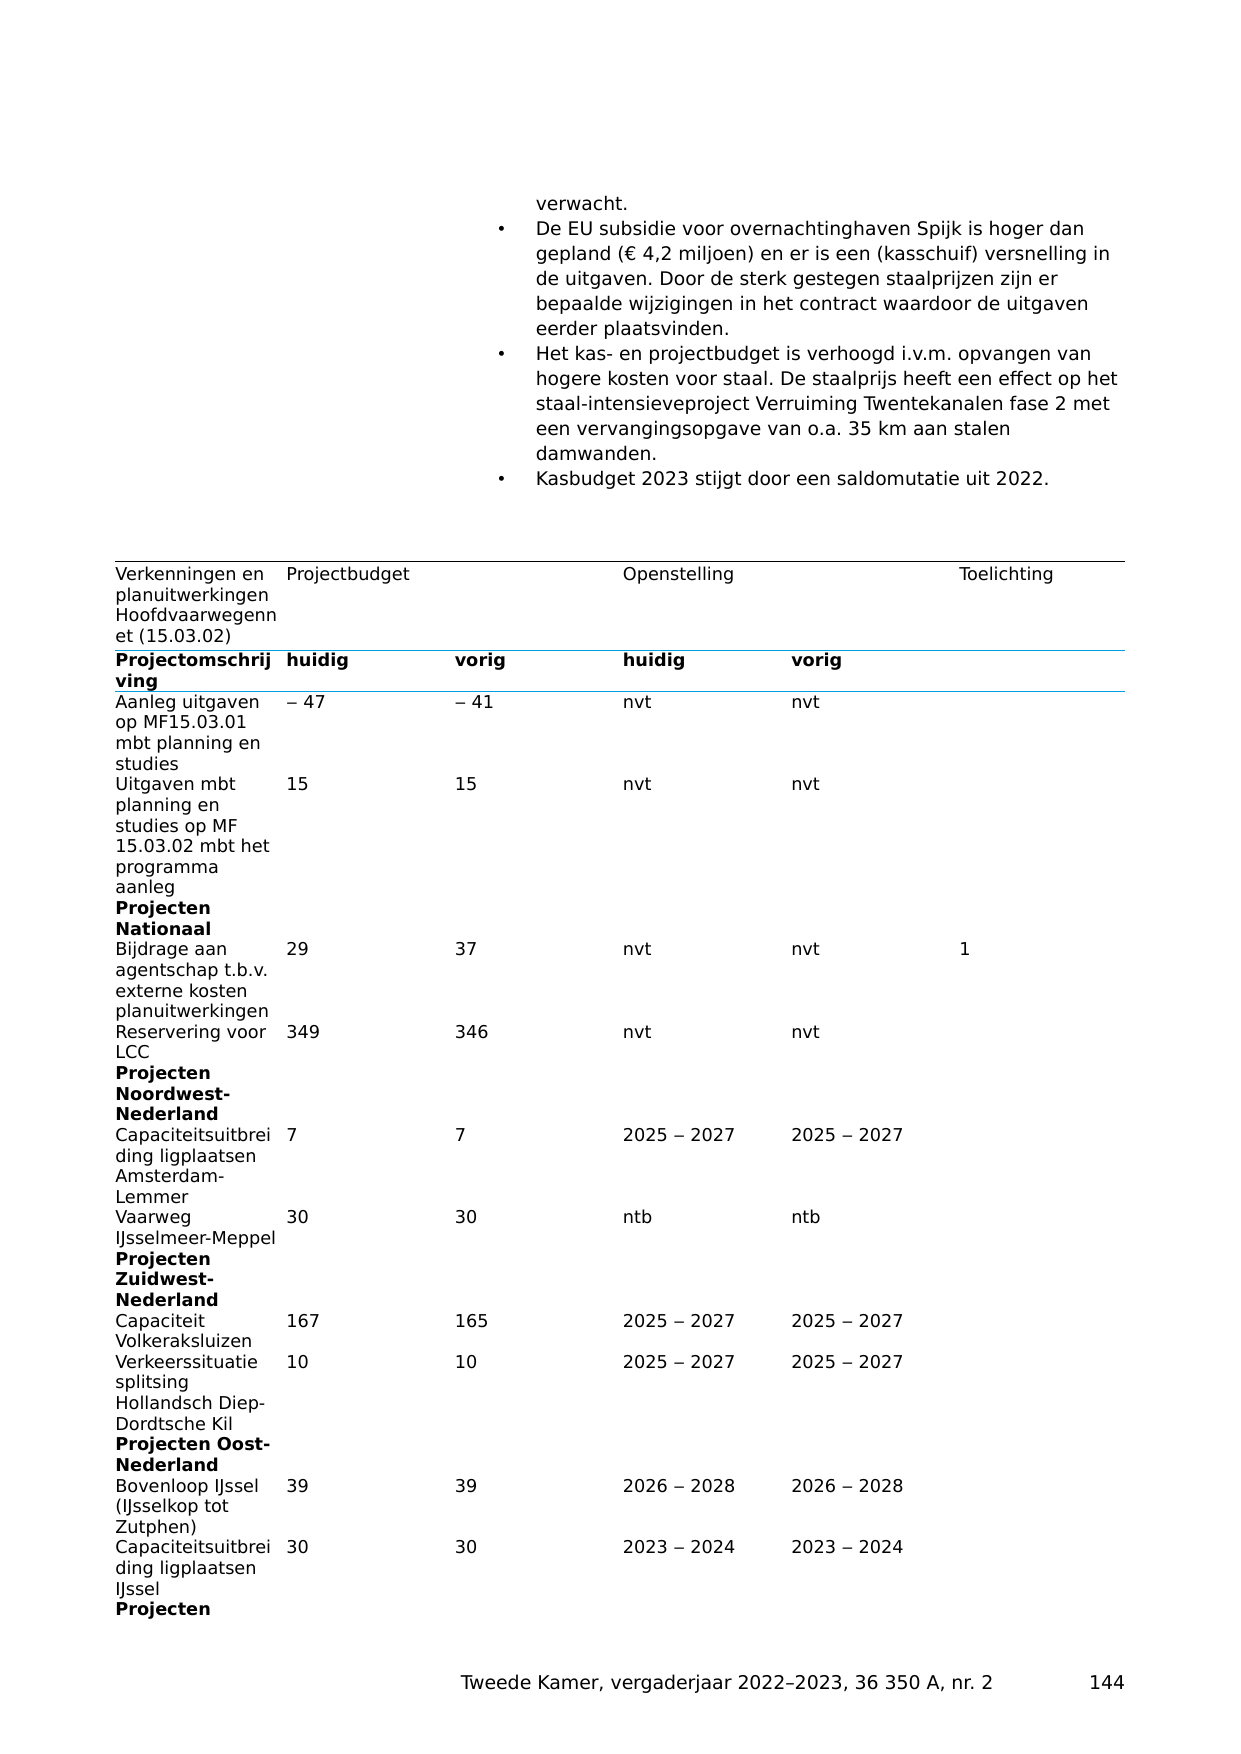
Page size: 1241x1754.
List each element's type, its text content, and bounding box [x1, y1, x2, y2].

table_cell [788, 1599, 956, 1620]
table_cell 2026 ‒ 2028 [620, 1476, 788, 1537]
table_cell nvt [620, 774, 788, 898]
table_cell Toelichting [956, 562, 1125, 649]
table_cell [788, 1434, 956, 1476]
table_cell 2023 ‒ 2024 [620, 1538, 788, 1599]
table_cell 15 [452, 774, 620, 898]
table_cell Openstelling [620, 562, 956, 649]
table_cell [283, 898, 452, 939]
table_cell [956, 774, 1125, 898]
table_cell [620, 1599, 788, 1620]
table_cell Capaciteit Volkeraksluizen [115, 1311, 283, 1352]
table_cell [283, 1434, 452, 1476]
table_cell Projecten Oost-Nederland [115, 1434, 283, 1476]
table_cell [283, 1249, 452, 1311]
table_cell 30 [283, 1208, 452, 1249]
table_cell [452, 1249, 620, 1311]
table_cell nvt [620, 939, 788, 1022]
table_cell [956, 1352, 1125, 1434]
table_cell Projectbudget [283, 562, 620, 649]
list verwacht. [498, 191, 1125, 216]
table_cell nvt [620, 692, 788, 774]
table_cell 30 [283, 1538, 452, 1599]
table_cell 39 [452, 1476, 620, 1537]
table_cell [956, 1249, 1125, 1311]
table_cell [956, 1125, 1125, 1207]
table_cell [956, 898, 1125, 939]
table_cell ‒ 41 [452, 692, 620, 774]
table_cell 2026 ‒ 2028 [788, 1476, 956, 1537]
table_cell huidig [620, 651, 788, 691]
table_cell [620, 1063, 788, 1125]
table_cell 346 [452, 1022, 620, 1063]
table_cell 7 [283, 1125, 452, 1207]
table_cell 30 [452, 1208, 620, 1249]
table_cell [956, 1599, 1125, 1620]
table_cell [956, 1022, 1125, 1063]
table_cell Bijdrage aan agentschap t.b.v. externe kosten planuitwerkingen [115, 939, 283, 1022]
table_cell 349 [283, 1022, 452, 1063]
list Kasbudget 2023 stijgt door een saldomutatie uit 2022. [498, 466, 1125, 491]
table_cell nvt [788, 774, 956, 898]
table_cell 30 [452, 1538, 620, 1599]
table_cell 37 [452, 939, 620, 1022]
table_cell Projecten Zuidwest-Nederland [115, 1249, 283, 1311]
table_cell 10 [452, 1352, 620, 1434]
table_cell Reservering voor LCC [115, 1022, 283, 1063]
table_cell [452, 898, 620, 939]
table_cell [956, 1208, 1125, 1249]
table_cell Verkenningen en planuitwerkingen Hoofdvaarwegennet (15.03.02) [115, 562, 283, 649]
table_cell 165 [452, 1311, 620, 1352]
table_cell Projecten Nationaal [115, 898, 283, 939]
table_cell Capaciteitsuitbreiding ligplaatsen Amsterdam-Lemmer [115, 1125, 283, 1207]
table_cell ntb [788, 1208, 956, 1249]
table_cell [283, 1063, 452, 1125]
table_cell [452, 1434, 620, 1476]
table_cell [956, 1063, 1125, 1125]
list De EU subsidie voor overnachtinghaven Spijk is hoger dan gepland (€ 4,2 miljoen) en er is een (kasschuif) versnelling in de uitgaven. Door de sterk gestegen staalprijzen zijn er bepaalde wijzigingen in het contract waardoor de uitgaven eerder plaatsvinden. [498, 216, 1125, 341]
table_cell [956, 1538, 1125, 1599]
table_cell 2025 ‒ 2027 [620, 1352, 788, 1434]
table_cell 7 [452, 1125, 620, 1207]
table_cell 2025 ‒ 2027 [620, 1125, 788, 1207]
table_cell [956, 651, 1125, 691]
table_cell Capaciteitsuitbreiding ligplaatsen IJssel [115, 1538, 283, 1599]
table_cell vorig [452, 651, 620, 691]
table_cell Projecten [115, 1599, 283, 1620]
table_cell ntb [620, 1208, 788, 1249]
table_cell [620, 898, 788, 939]
table_cell [956, 1311, 1125, 1352]
table_cell 2025 ‒ 2027 [788, 1311, 956, 1352]
table_cell Aanleg uitgaven op MF15.03.01 mbt planning en studies [115, 692, 283, 774]
table_cell nvt [620, 1022, 788, 1063]
table_cell [620, 1434, 788, 1476]
table_cell ‒ 47 [283, 692, 452, 774]
table_cell vorig [788, 651, 956, 691]
table_cell Uitgaven mbt planning en studies op MF 15.03.02 mbt het programma aanleg [115, 774, 283, 898]
table_cell 15 [283, 774, 452, 898]
table_cell 167 [283, 1311, 452, 1352]
table_cell 2025 ‒ 2027 [620, 1311, 788, 1352]
table_cell nvt [788, 1022, 956, 1063]
table_cell 2023 ‒ 2024 [788, 1538, 956, 1599]
table_cell [956, 1476, 1125, 1537]
table_cell 10 [283, 1352, 452, 1434]
list Het kas- en projectbudget is verhoogd i.v.m. opvangen van hogere kosten voor staal. De staalprijs heeft een effect op het staal-intensieveproject Verruiming Twentekanalen fase 2 met een vervangingsopgave van o.a. 35 km aan stalen damwanden. [498, 341, 1125, 466]
table_cell [956, 1434, 1125, 1476]
table_cell Projectomschrijving [115, 651, 283, 691]
table_cell [452, 1063, 620, 1125]
table_cell nvt [788, 939, 956, 1022]
table_cell [620, 1249, 788, 1311]
table_cell 2025 ‒ 2027 [788, 1125, 956, 1207]
table_cell Projecten Noordwest-Nederland [115, 1063, 283, 1125]
table_cell 39 [283, 1476, 452, 1537]
table_cell huidig [283, 651, 452, 691]
table_cell [788, 1249, 956, 1311]
table_cell 1 [956, 939, 1125, 1022]
table_cell Vaarweg IJsselmeer-Meppel [115, 1208, 283, 1249]
table_header Tabel 38 Projectoverzicht behorende bij 15.03.02 Verkenningen en planuitwerkingen hoofdvaarwegennet (bedragen x € 1 miljoen) [115, 513, 1125, 561]
table_cell [283, 1599, 452, 1620]
table_cell 29 [283, 939, 452, 1022]
table_cell [956, 692, 1125, 774]
table_cell 2025 ‒ 2027 [788, 1352, 956, 1434]
table_cell [788, 1063, 956, 1125]
table_cell Bovenloop IJssel (IJsselkop tot Zutphen) [115, 1476, 283, 1537]
table_cell Verkeerssituatie splitsing Hollandsch Diep-Dordtsche Kil [115, 1352, 283, 1434]
table_cell [452, 1599, 620, 1620]
table_cell [788, 898, 956, 939]
table_cell nvt [788, 692, 956, 774]
